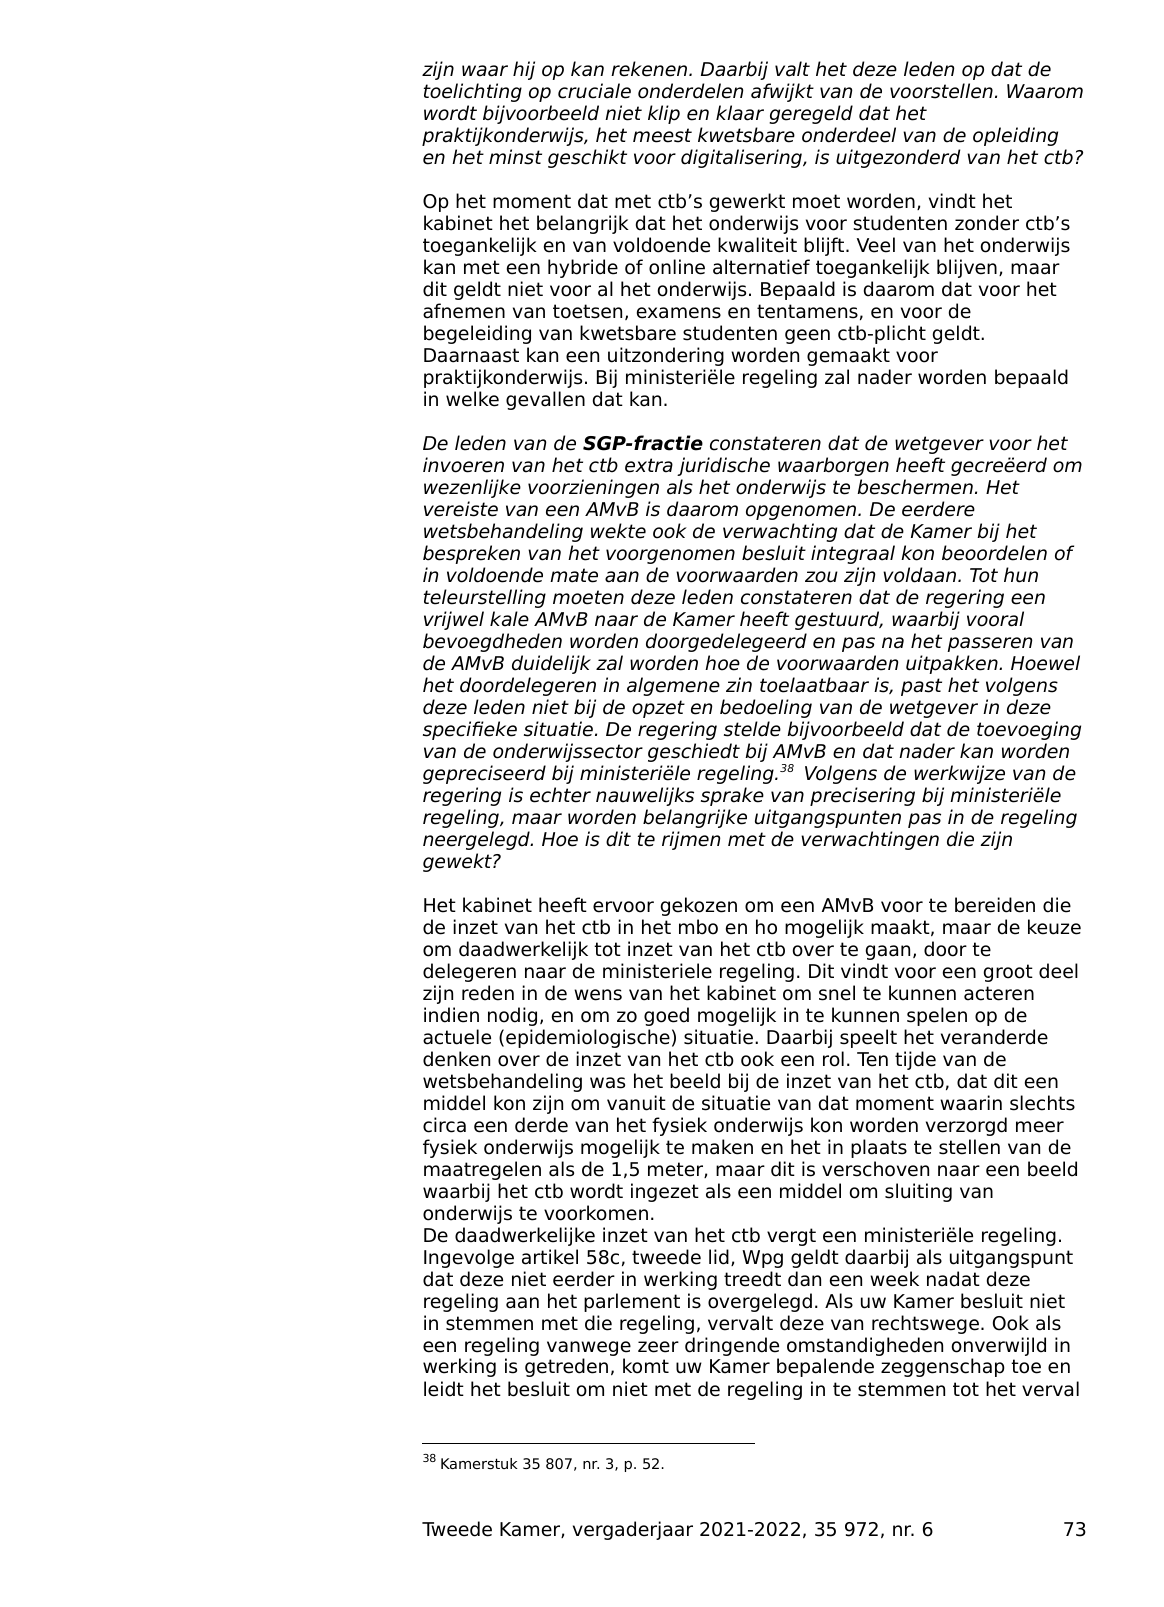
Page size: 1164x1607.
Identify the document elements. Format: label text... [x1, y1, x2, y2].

text Kamerstuk 35 807, nr. 3, p. 52. [422, 1452, 1087, 1474]
text De leden van de SGP-fractie constateren dat de wetgever voor het invoeren van het ctb extra juridische waarborgen heeft gecreëerd om wezenlijke voorzieningen als het onderwijs te beschermen. Het vereiste van een AMvB is daarom opgenomen. De eerdere wetsbehandeling wekte ook de verwachting dat de Kamer bij het bespreken van het voorgenomen besluit integraal kon beoordelen of in voldoende mate aan de voorwaarden zou zijn voldaan. Tot hun teleurstelling moeten deze leden constateren dat de regering een vrijwel kale AMvB naar de Kamer heeft gestuurd, waarbij vooral bevoegdheden worden doorgedelegeerd en pas na het passeren van de AMvB duidelijk zal worden hoe de voorwaarden uitpakken. Hoewel het doordelegeren in algemene zin toelaatbaar is, past het volgens deze leden niet bij de opzet en bedoeling van de wetgever in deze specifieke situatie. De regering stelde bijvoorbeeld dat de toevoeging van de onderwijssector geschiedt bij AMvB en dat nader kan worden gepreciseerd bij ministeriële regeling. Volgens de werkwijze van de regering is echter nauwelijks sprake van precisering bij ministeriële regeling, maar worden belangrijke uitgangspunten pas in de regeling neergelegd. Hoe is dit te rijmen met de verwachtingen die zijn gewekt? [422, 433, 1087, 873]
text zijn waar hij op kan rekenen. Daarbij valt het deze leden op dat de toelichting op cruciale onderdelen afwijkt van de voorstellen. Waarom wordt bijvoorbeeld niet klip en klaar geregeld dat het praktijkonderwijs, het meest kwetsbare onderdeel van de opleiding en het minst geschikt voor digitalisering, is uitgezonderd van het ctb? [422, 59, 1087, 169]
text Het kabinet heeft ervoor gekozen om een AMvB voor te bereiden die de inzet van het ctb in het mbo en ho mogelijk maakt, maar de keuze om daadwerkelijk tot inzet van het ctb over te gaan, door te delegeren naar de ministeriele regeling. Dit vindt voor een groot deel zijn reden in de wens van het kabinet om snel te kunnen acteren indien nodig, en om zo goed mogelijk in te kunnen spelen op de actuele (epidemiologische) situatie. Daarbij speelt het veranderde denken over de inzet van het ctb ook een rol. Ten tijde van de wetsbehandeling was het beeld bij de inzet van het ctb, dat dit een middel kon zijn om vanuit de situatie van dat moment waarin slechts circa een derde van het fysiek onderwijs kon worden verzorgd meer fysiek onderwijs mogelijk te maken en het in plaats te stellen van de maatregelen als de 1,5 meter, maar dit is verschoven naar een beeld waarbij het ctb wordt ingezet als een middel om sluiting van onderwijs te voorkomen. [422, 895, 1087, 1224]
text Op het moment dat met ctb’s gewerkt moet worden, vindt het kabinet het belangrijk dat het onderwijs voor studenten zonder ctb’s toegankelijk en van voldoende kwaliteit blijft. Veel van het onderwijs kan met een hybride of online alternatief toegankelijk blijven, maar dit geldt niet voor al het onderwijs. Bepaald is daarom dat voor het afnemen van toetsen, examens en tentamens, en voor de begeleiding van kwetsbare studenten geen ctb-plicht geldt. Daarnaast kan een uitzondering worden gemaakt voor praktijkonderwijs. Bij ministeriële regeling zal nader worden bepaald in welke gevallen dat kan. [422, 191, 1087, 411]
text De daadwerkelijke inzet van het ctb vergt een ministeriële regeling. Ingevolge artikel 58c, tweede lid, Wpg geldt daarbij als uitgangspunt dat deze niet eerder in werking treedt dan een week nadat deze regeling aan het parlement is overgelegd. Als uw Kamer besluit niet in stemmen met die regeling, vervalt deze van rechtswege. Ook als een regeling vanwege zeer dringende omstandigheden onverwijld in werking is getreden, komt uw Kamer bepalende zeggenschap toe en leidt het besluit om niet met de regeling in te stemmen tot het verval [422, 1224, 1087, 1400]
